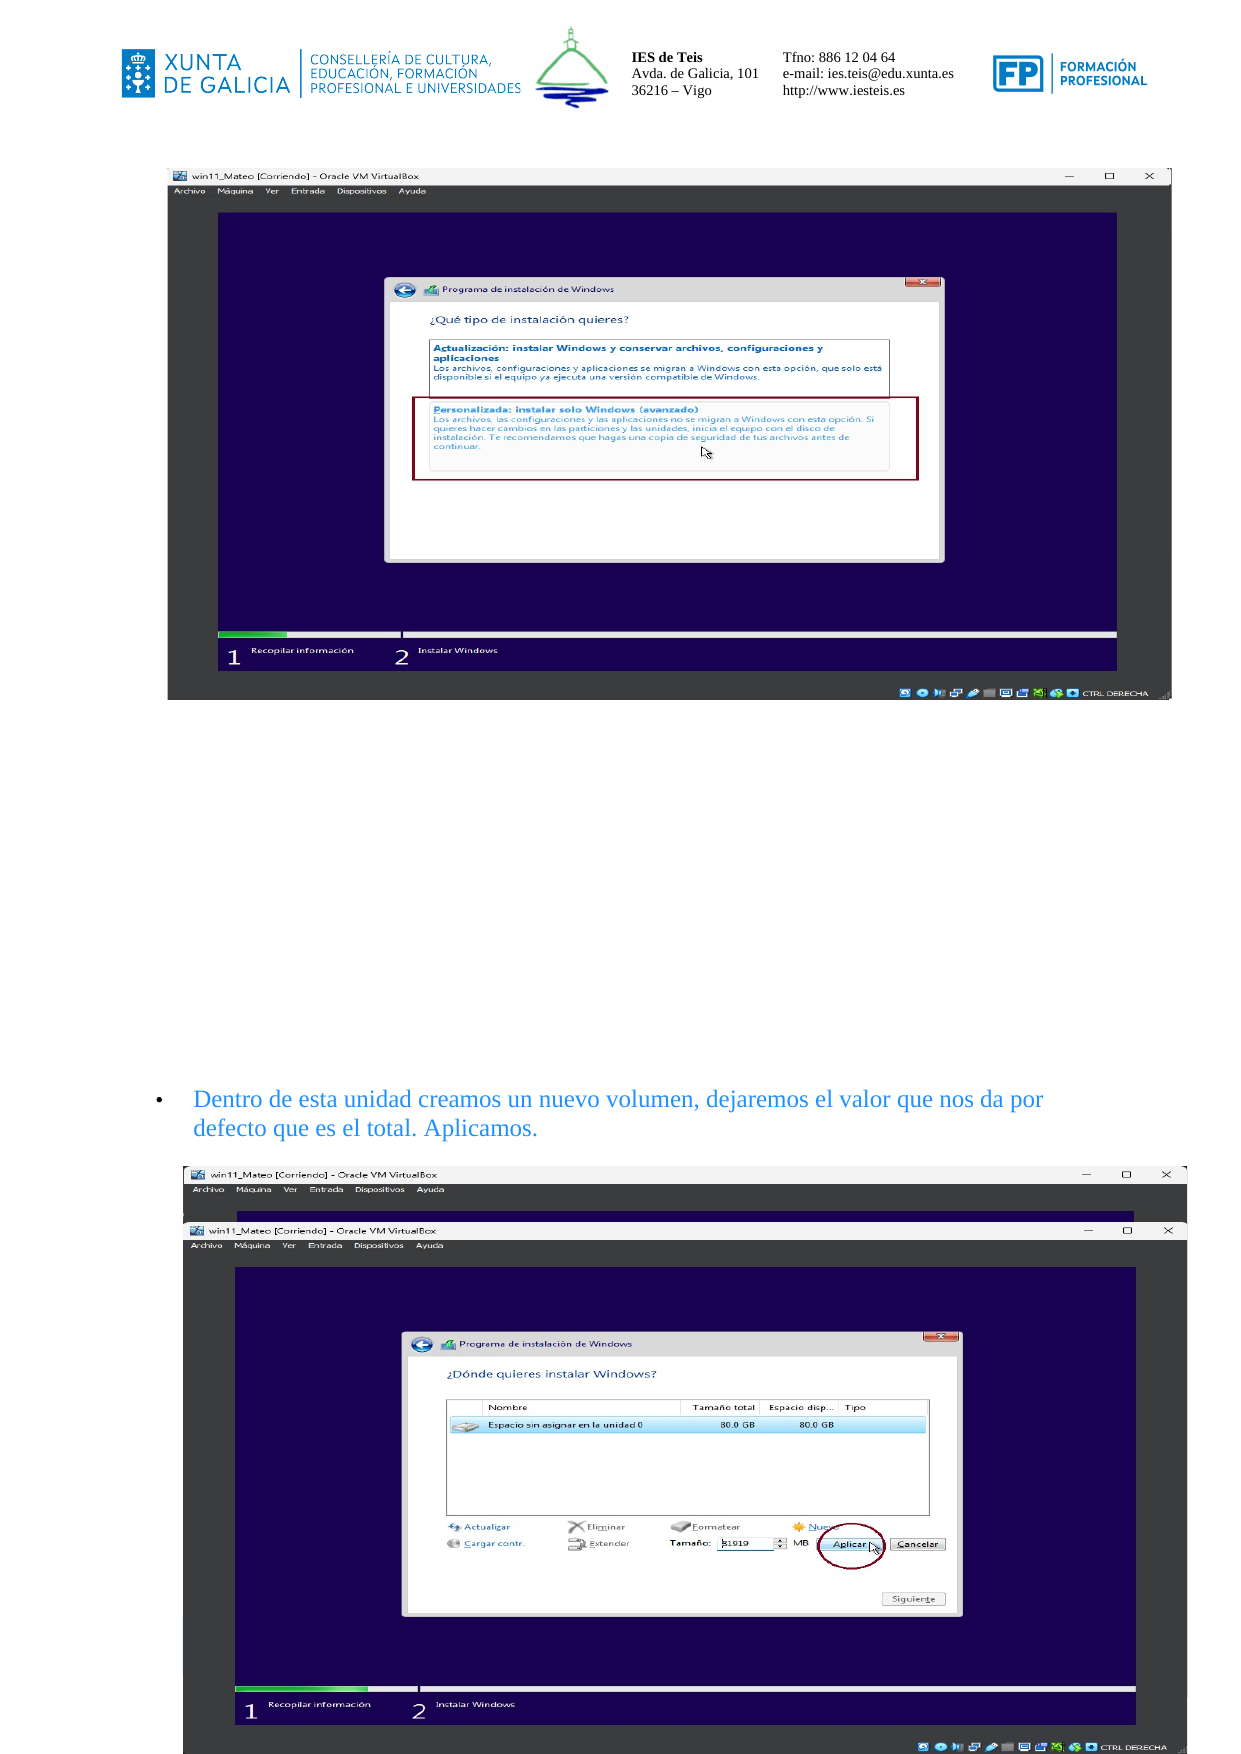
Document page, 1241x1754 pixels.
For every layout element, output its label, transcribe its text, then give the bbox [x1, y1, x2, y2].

picture [989, 50, 1153, 97]
picture [534, 25, 611, 110]
picture [182, 1166, 1188, 1754]
picture [167, 168, 1172, 700]
picture [121, 49, 521, 98]
list Dentro de esta unidad creamos un nuevo volumen, dejaremos el valor que nos da por defecto que es el total. Aplicamos. [156, 1084, 1122, 1142]
